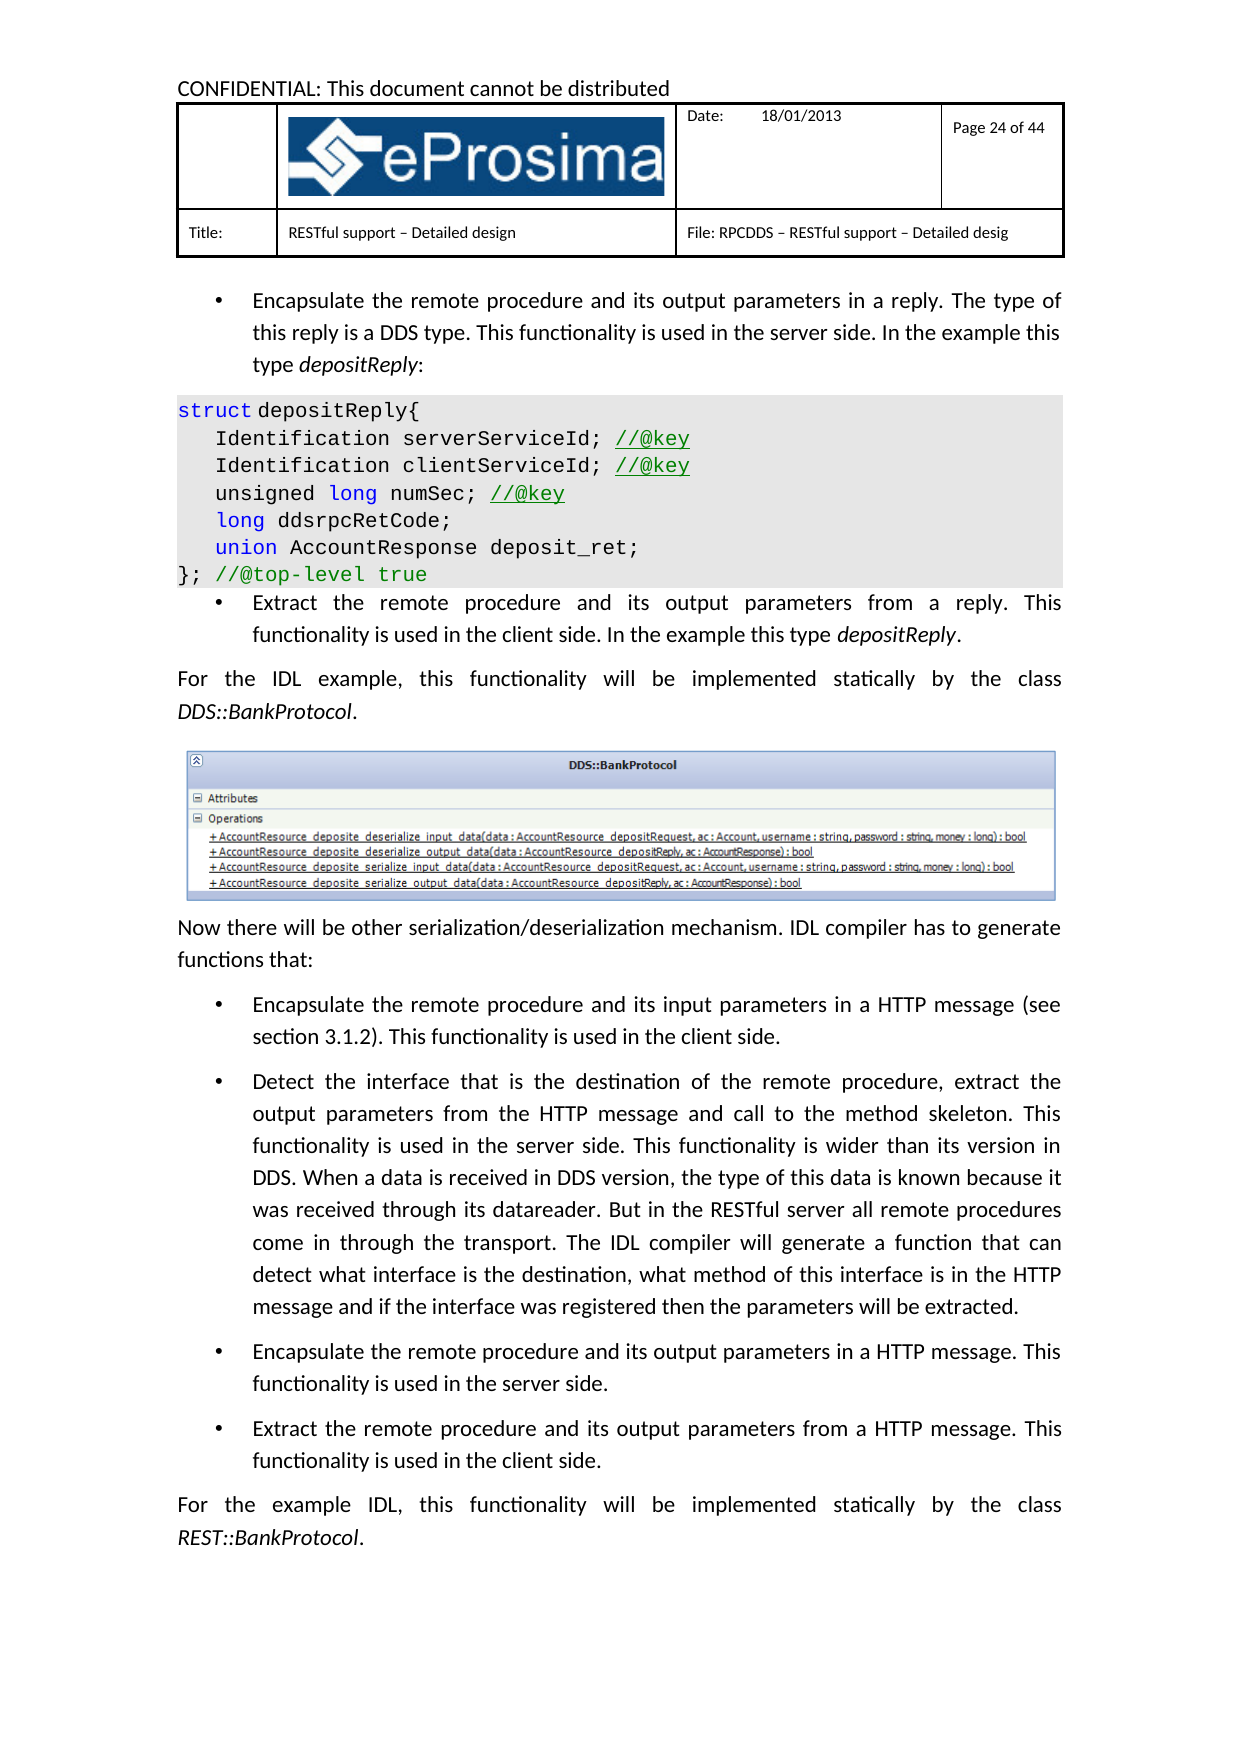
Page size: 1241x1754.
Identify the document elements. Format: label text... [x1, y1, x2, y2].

list Extract the remote procedure and its output parameters from a HTTP message. This functionality is used in the client side. [215, 1414, 1063, 1474]
list Detect the interface that is the destination of the remote procedure, extract the output parameters from the HTTP message and call to the method skeleton. This functionality is used in the server side. This functionality is wider than its version in DDS. When a data is received in DDS version, the type of this data is known because it was received through its datareader. But in the RESTful server all remote procedures come in through the transport. The IDL compiler will generate a function that can detect what interface is the destination, what method of this interface is in the HTTP message and if the interface was registered then the parameters will be extracted. [215, 1067, 1063, 1320]
text For the example IDL, this functionality will be implemented statically by the class REST::BankProtocol. [177, 1491, 1063, 1551]
list Encapsulate the remote procedure and its output parameters in a reply. The type of this reply is a DDS type. This functionality is used in the server side. In the example this type depositReply: [215, 286, 1063, 379]
list Encapsulate the remote procedure and its output parameters in a HTTP message. This functionality is used in the server side. [215, 1337, 1063, 1397]
picture [288, 117, 665, 196]
picture [177, 741, 1063, 909]
list Encapsulate the remote procedure and its input parameters in a HTTP message (see section 3.1.2). This functionality is used in the client side. [215, 990, 1063, 1050]
list Extract the remote procedure and its output parameters from a reply. This functionality is used in the client side. In the example this type depositReply. [215, 588, 1063, 648]
text Now there will be other serialization/deserialization mechanism. IDL compiler has to generate functions that: [177, 909, 1063, 973]
text For the IDL example, this functionality will be implemented statically by the class DDS::BankProtocol. [177, 664, 1063, 725]
table_header struct depositReply{ Identification serverServiceId; //@key Identification clientServiceId; //@key unsigned long numSec; //@key long ddsrpcRetCode; union AccountResponse deposit_ret; }; //@top-level true [177, 395, 1063, 588]
